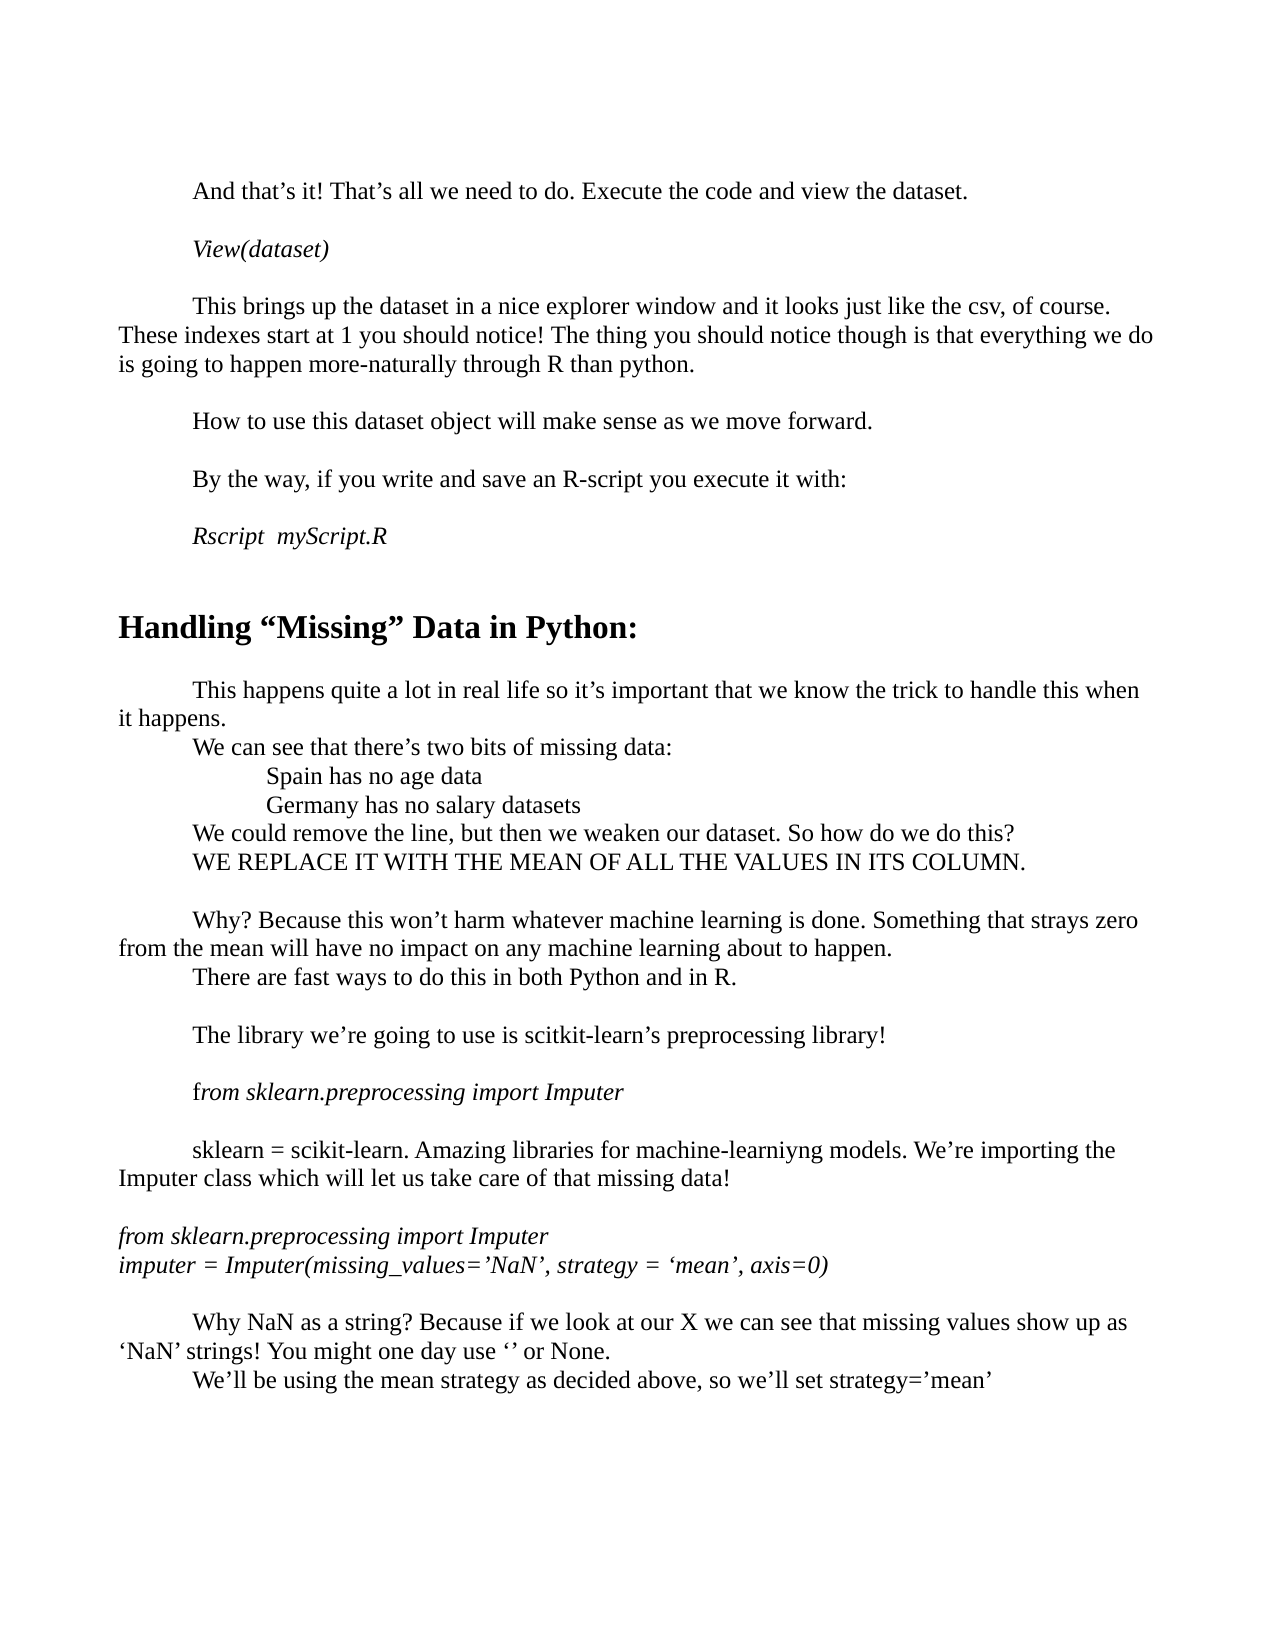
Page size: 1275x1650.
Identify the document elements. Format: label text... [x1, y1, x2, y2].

text Why NaN as a string? Because if we look at our X we can see that missing values show up as ‘NaN’ strings! You might one day use ‘’ or None. [118, 1307, 1157, 1365]
text This happens quite a lot in real life so it’s important that we know the trick to handle this when it happens. [118, 675, 1157, 732]
text Spain has no age data [118, 761, 1157, 790]
text WE REPLACE IT WITH THE MEAN OF ALL THE VALUES IN ITS COLUMN. [118, 847, 1157, 876]
text There are fast ways to do this in both Python and in R. [118, 962, 1157, 991]
text from sklearn.preprocessing import Imputer [118, 1221, 1157, 1250]
text By the way, if you write and save an R-script you execute it with: [118, 464, 1157, 493]
text We can see that there’s two bits of missing data: [118, 732, 1157, 761]
text imputer = Imputer(missing_values=’NaN’, strategy = ‘mean’, axis=0) [118, 1250, 1157, 1278]
text Handling “Missing” Data in Python: [118, 608, 1157, 646]
text Rscript myScript.R [118, 521, 1157, 550]
text sklearn = scikit-learn. Amazing libraries for machine-learniyng models. We’re importing the Imputer class which will let us take care of that missing data! [118, 1135, 1157, 1192]
text We could remove the line, but then we weaken our dataset. So how do we do this? [118, 818, 1157, 847]
text View(dataset) [118, 234, 1157, 263]
text Why? Because this won’t harm whatever machine learning is done. Something that strays zero from the mean will have no impact on any machine learning about to happen. [118, 905, 1157, 962]
text The library we’re going to use is scitkit-learn’s preprocessing library! [118, 1020, 1157, 1048]
text This brings up the dataset in a nice explorer window and it looks just like the csv, of course. These indexes start at 1 you should notice! The thing you should notice though is that everything we do is going to happen more-naturally through R than python. [118, 291, 1157, 378]
text And that’s it! That’s all we need to do. Execute the code and view the dataset. [118, 176, 1157, 205]
text Germany has no salary datasets [118, 790, 1157, 818]
text from sklearn.preprocessing import Imputer [118, 1077, 1157, 1106]
text We’ll be using the mean strategy as decided above, so we’ll set strategy=’mean’ [118, 1365, 1157, 1393]
text How to use this dataset object will make sense as we move forward. [118, 406, 1157, 435]
